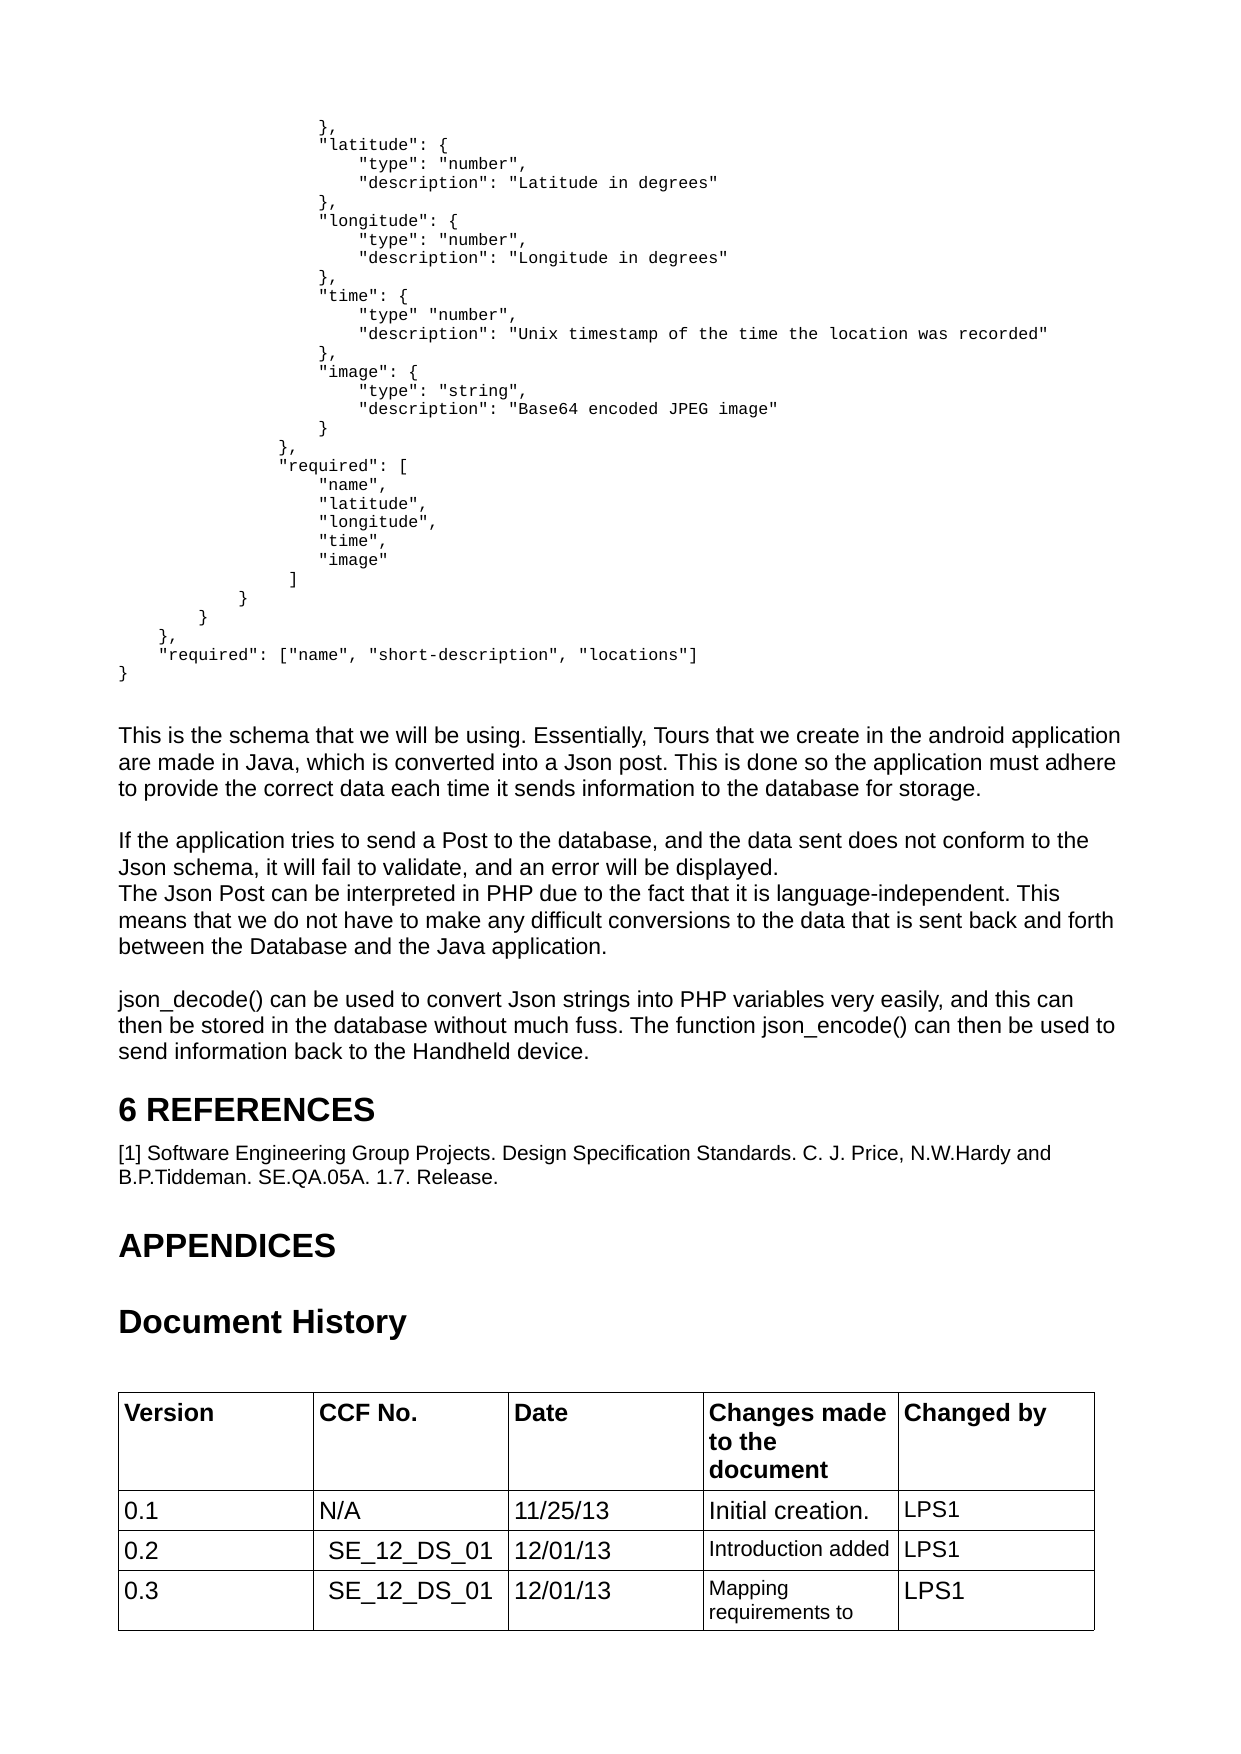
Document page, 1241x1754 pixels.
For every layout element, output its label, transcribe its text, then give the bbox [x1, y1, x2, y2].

table_cell 0.2 [119, 1531, 313, 1570]
subtitle APPENDICES [118, 1226, 1122, 1265]
text [1] Software Engineering Group Projects. Design Specification Standards. C. J. Price, N.W.Hardy and B.P.Tiddeman. SE.QA.05A. 1.7. Release. [118, 1141, 1122, 1189]
text "image": { [118, 363, 1122, 382]
text "required": ["name", "short-description", "locations"] [118, 646, 1122, 665]
text }, [118, 627, 1122, 646]
table_cell LPS1 [899, 1491, 1094, 1530]
text This is the schema that we will be using. Essentially, Tours that we create in the android application are made in Java, which is converted into a Json post. This is done so the application must adhere to provide the correct data each time it sends information to the database for storage. [118, 722, 1122, 801]
text "description": "Latitude in degrees" [118, 175, 1122, 193]
subtitle 6 REFERENCES [118, 1090, 1122, 1128]
table_header CCF No. [314, 1393, 508, 1490]
text "type": "number", [118, 231, 1122, 250]
text } [118, 589, 1122, 608]
text "description": "Unix timestamp of the time the location was recorded" [118, 326, 1122, 344]
text "description": "Longitude in degrees" [118, 250, 1122, 269]
text "longitude", [118, 514, 1122, 533]
text }, [118, 269, 1122, 288]
table_cell N/A [314, 1491, 508, 1530]
table_header Changes made to the document [704, 1393, 898, 1490]
text "time": { [118, 288, 1122, 307]
text } [118, 608, 1122, 627]
text "type": "string", [118, 382, 1122, 401]
table_cell Initial creation. [704, 1491, 898, 1530]
text The Json Post can be interpreted in PHP due to the fact that it is language-independent. This means that we do not have to make any difficult conversions to the data that is sent back and forth between the Database and the Java application. [118, 880, 1122, 959]
text "latitude": { [118, 137, 1122, 156]
text "name", [118, 476, 1122, 495]
table_cell 0.1 [119, 1491, 313, 1530]
table_cell LPS1 [899, 1571, 1094, 1630]
text json_decode() can be used to convert Json strings into PHP variables very easily, and this can then be stored in the database without much fuss. The function json_encode() can then be used to send information back to the Handheld device. [118, 986, 1122, 1065]
table_cell 25/11/13 [509, 1491, 703, 1530]
text ] [118, 571, 1122, 589]
text } [118, 420, 1122, 439]
table_header Version [119, 1393, 313, 1490]
text "time", [118, 533, 1122, 552]
table_cell SE_12_DS_01 [314, 1531, 508, 1570]
text "type" "number", [118, 307, 1122, 326]
text }, [118, 439, 1122, 457]
table_header Changed by [899, 1393, 1094, 1490]
table_cell Introduction added [704, 1531, 898, 1570]
text "longitude": { [118, 212, 1122, 231]
table_cell LPS1 [899, 1531, 1094, 1570]
text "description": "Base64 encoded JPEG image" [118, 401, 1122, 420]
text If the application tries to send a Post to the database, and the data sent does not conform to the Json schema, it will fail to validate, and an error will be displayed. [118, 827, 1122, 880]
text }, [118, 344, 1122, 363]
table_header Date [509, 1393, 703, 1490]
text "type": "number", [118, 156, 1122, 175]
table_cell SE_12_DS_01 [314, 1571, 508, 1630]
text "image" [118, 552, 1122, 571]
text }, [118, 193, 1122, 212]
table_cell 01/12/13 [509, 1531, 703, 1570]
text "required": [ [118, 457, 1122, 476]
table_cell Mapping requirements to [704, 1571, 898, 1630]
table_cell 0.3 [119, 1571, 313, 1630]
subtitle Document History [118, 1302, 1122, 1341]
text }, [118, 118, 1122, 137]
text } [118, 665, 1122, 684]
text "latitude", [118, 495, 1122, 514]
table_cell 01/12/13 [509, 1571, 703, 1630]
